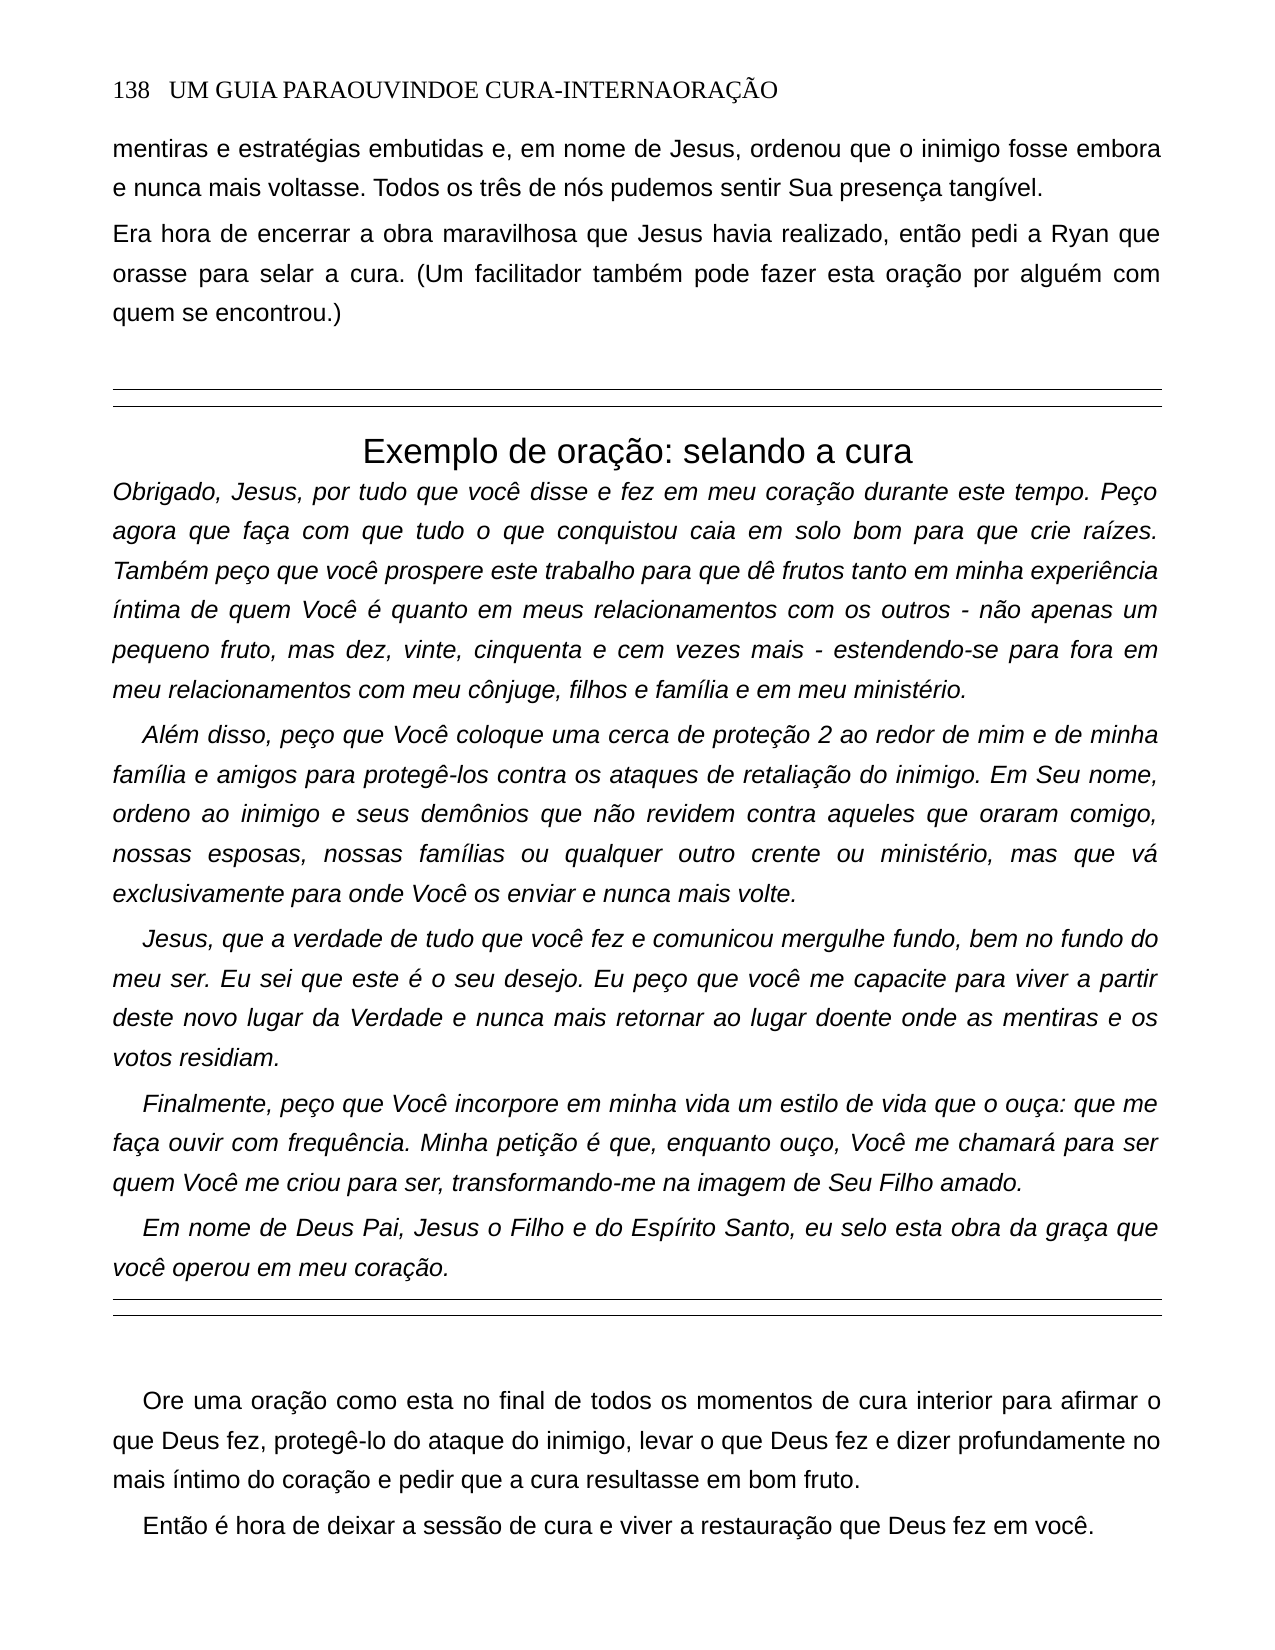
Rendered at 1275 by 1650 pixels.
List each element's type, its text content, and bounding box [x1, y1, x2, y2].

text Em nome de Deus Pai, Jesus o Filho e do Espírito Santo, eu selo esta obra da graça que você operou em meu coração. [112, 1213, 1162, 1282]
text Finalmente, peço que Você incorpore em minha vida um estilo de vida que o ouça: que me faça ouvir com frequência. Minha petição é que, enquanto ouço, Você me chamará para ser quem Você me criou para ser, transformando-me na imagem de Seu Filho amado. [112, 1088, 1162, 1196]
text Jesus, que a verdade de tudo que você fez e comunicou mergulhe fundo, bem no fundo do meu ser. Eu sei que este é o seu desejo. Eu peço que você me capacite para viver a partir deste novo lugar da Verdade e nunca mais retornar ao lugar doente onde as mentiras e os votos residiam. [112, 924, 1162, 1072]
text Ore uma oração como esta no final de todos os momentos de cura interior para afirmar o que Deus fez, protegê-lo do ataque do inimigo, levar o que Deus fez e dizer profundamente no mais íntimo do coração e pedir que a cura resultasse em bom fruto. [112, 1386, 1162, 1494]
text Obrigado, Jesus, por tudo que você disse e fez em meu coração durante este tempo. Peço agora que faça com que tudo o que conquistou caia em solo bom para que crie raízes. Também peço que você prospere este trabalho para que dê frutos tanto em minha experiência íntima de quem Você é quanto em meus relacionamentos com os outros - não apenas um pequeno fruto, mas dez, vinte, cinquenta e cem vezes mais - estendendo-se para fora em meu relacionamentos com meu cônjuge, filhos e família e em meu ministério. [112, 477, 1162, 703]
text Além disso, peço que Você coloque uma cerca de proteção 2 ao redor de mim e de minha família e amigos para protegê-los contra os ataques de retaliação do inimigo. Em Seu nome, ordeno ao inimigo e seus demônios que não revidem contra aqueles que oraram comigo, nossas esposas, nossas famílias ou qualquer outro crente ou ministério, mas que vá exclusivamente para onde Você os enviar e nunca mais volte. [112, 720, 1162, 907]
subtitle Exemplo de oração: selando a cura [112, 430, 1162, 471]
text Então é hora de deixar a sessão de cura e viver a restauração que Deus fez em você. [112, 1511, 1162, 1539]
text Era hora de encerrar a obra maravilhosa que Jesus havia realizado, então pedi a Ryan que orasse para selar a cura. (Um facilitador também pode fazer esta oração por alguém com quem se encontrou.) [112, 219, 1162, 327]
text mentiras e estratégias embutidas e, em nome de Jesus, ordenou que o inimigo fosse embora e nunca mais voltasse. Todos os três de nós pudemos sentir Sua presença tangível. [112, 134, 1162, 202]
